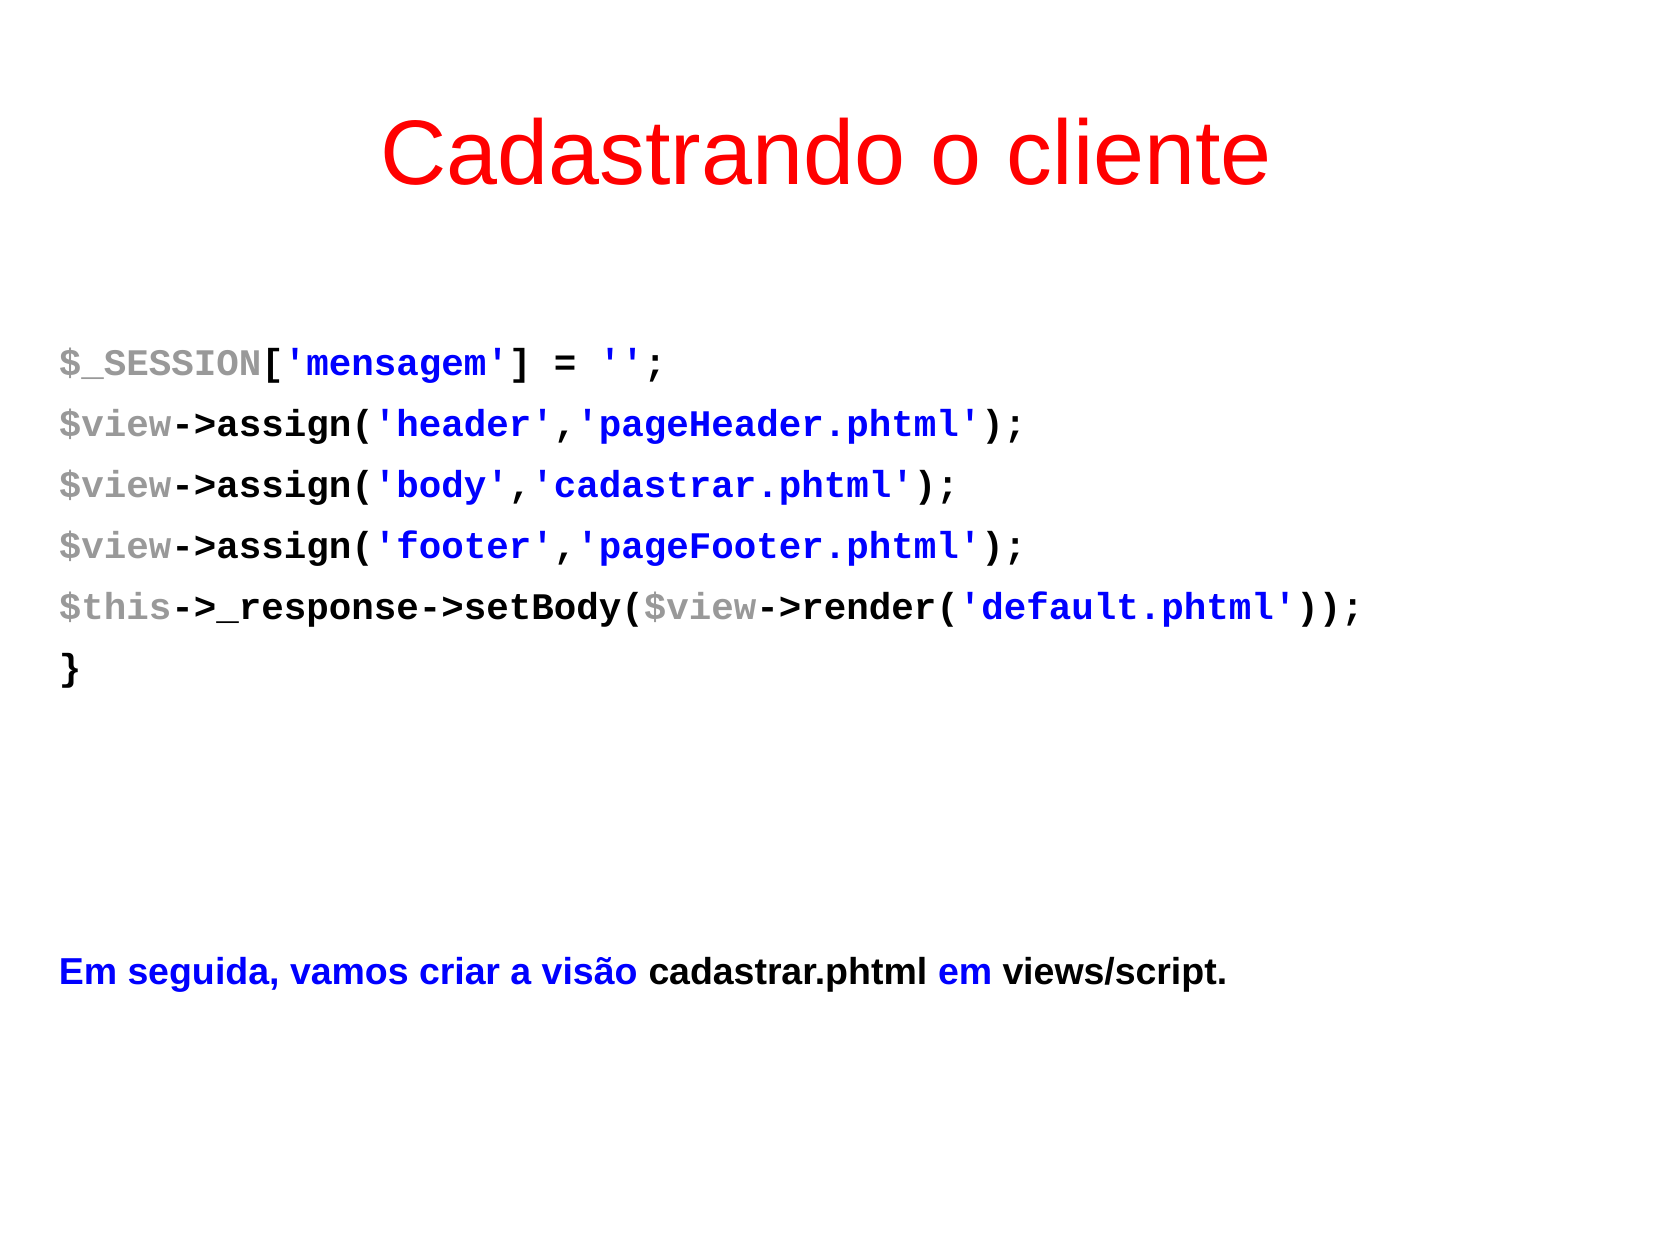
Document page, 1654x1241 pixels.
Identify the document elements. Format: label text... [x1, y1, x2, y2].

list $_SESSION['mensagem'] = ''; $view->assign('header','pageHeader.phtml'); $view->assign('body','cadastrar.phtml'); $view->assign('footer','pageFooter.phtml'); $this->_response->setBody($view->render('default.phtml')); } Em seguida, vamos criar a visão cadastrar.phtml em views/script. [59, 283, 1607, 1182]
title Cadastrando o cliente [82, 49, 1571, 257]
